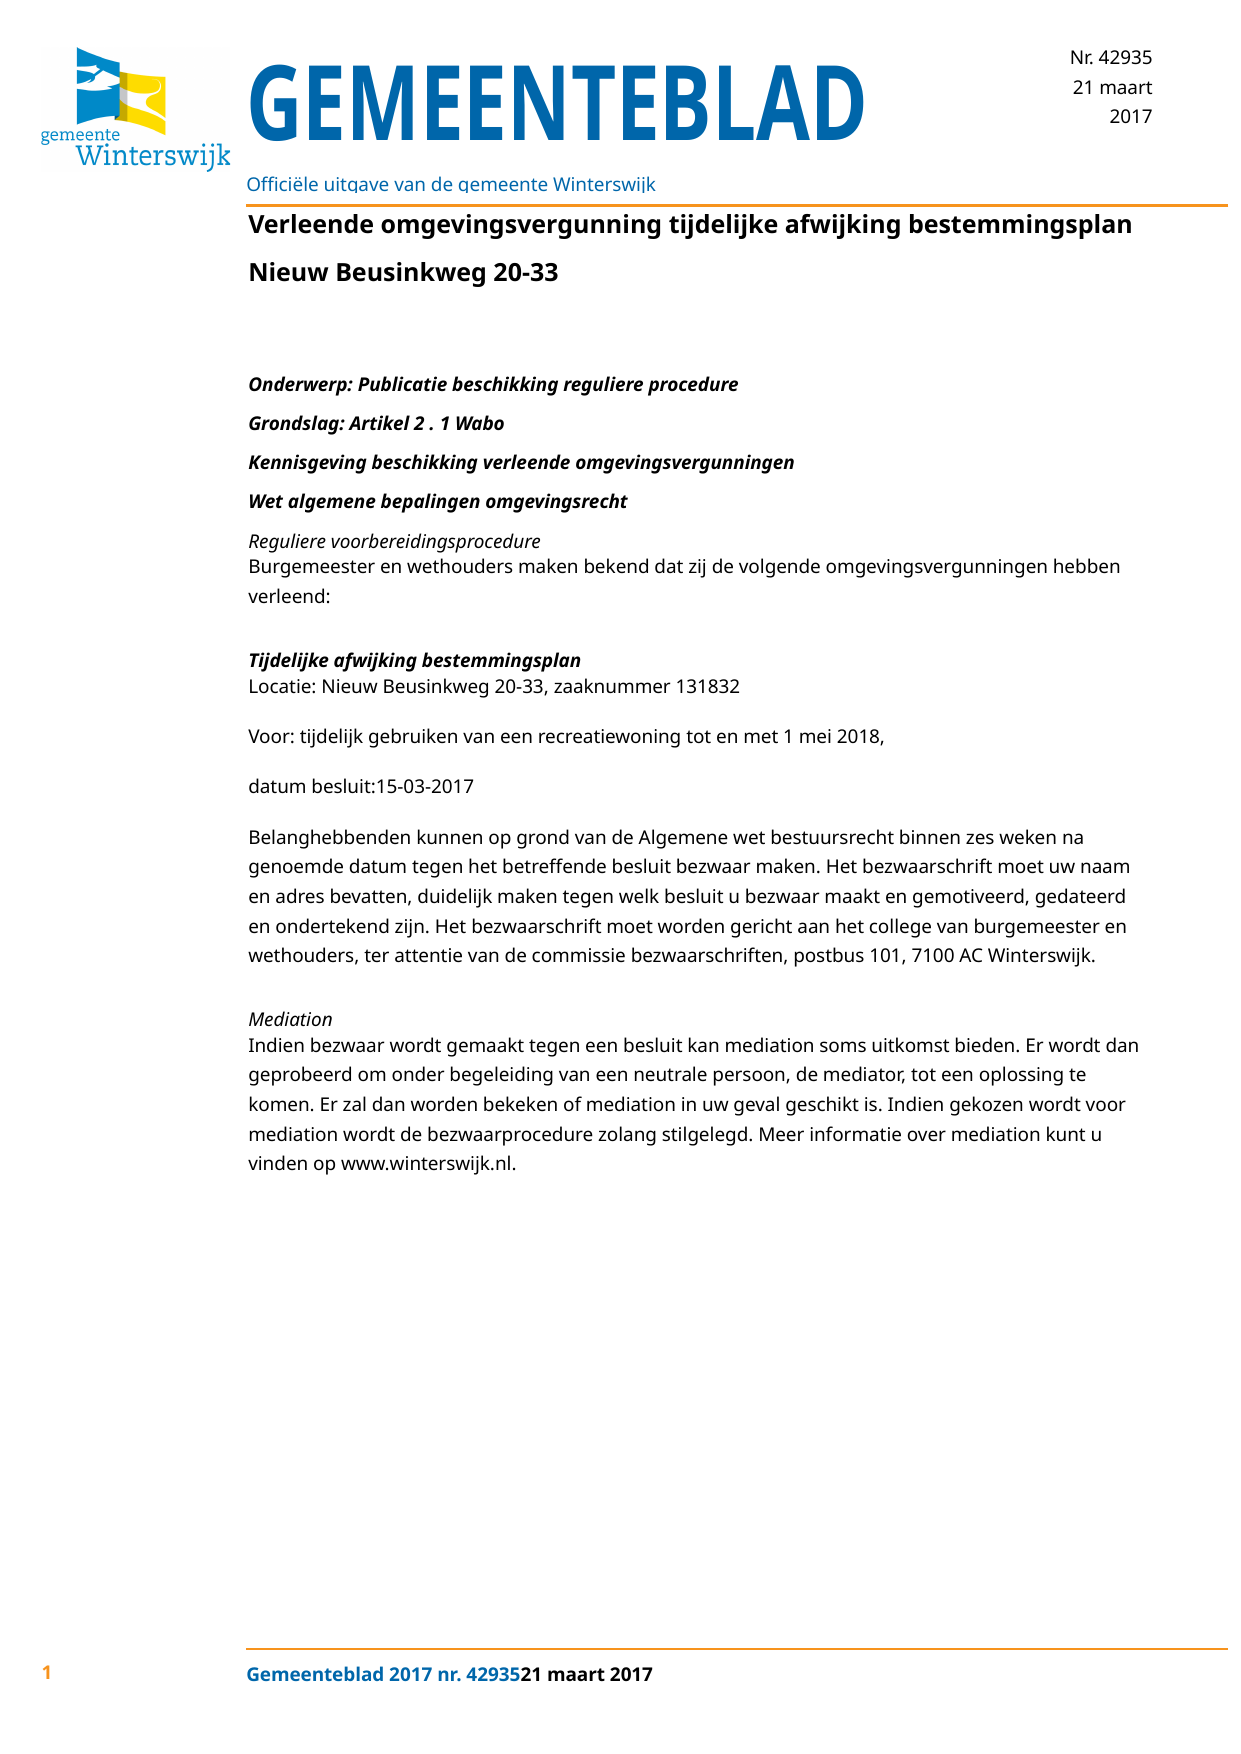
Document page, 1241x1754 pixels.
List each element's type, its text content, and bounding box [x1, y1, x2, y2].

text Onderwerp: Publicatie beschikking reguliere procedure [248, 371, 1152, 396]
text Locatie: Nieuw Beusinkweg 20-33, zaaknummer 131832 [248, 673, 1152, 698]
picture [225, 153, 231, 162]
text datum besluit:15-03-2017 [248, 774, 1152, 799]
text Reguliere voorbereidingsprocedure [248, 528, 1152, 553]
text Wet algemene bepalingen omgevingsrecht [248, 488, 1152, 514]
text Kennisgeving beschikking verleende omgevingsvergunningen [248, 449, 1152, 475]
text Burgemeester en wethouders maken bekend dat zij de volgende omgevingsvergunningen hebben verleend: [248, 553, 1152, 609]
text Verleende omgevingsvergunning tijdelijke afwijking bestemmingsplan Nieuw Beusinkweg 20-33 [248, 207, 1152, 288]
picture [41, 47, 231, 172]
text Grondslag: Artikel 2 . 1 Wabo [248, 410, 1152, 436]
text Tijdelijke afwijking bestemmingsplan [248, 647, 1152, 673]
text Voor: tijdelijk gebruiken van een recreatiewoning tot en met 1 mei 2018, [248, 723, 1152, 749]
text Indien bezwaar wordt gemaakt tegen een besluit kan mediation soms uitkomst bieden. Er wordt dan geprobeerd om onder begeleiding van een neutrale persoon, de mediator, tot een oplossing te komen. Er zal dan worden bekeken of mediation in uw geval geschikt is. Indien gekozen wordt voor mediation wordt de bezwaarprocedure zolang stilgelegd. Meer informatie over mediation kunt u vinden op www.winterswijk.nl. [248, 1032, 1152, 1176]
text Belanghebbenden kunnen op grond van de Algemene wet bestuursrecht binnen zes weken na genoemde datum tegen het betreffende besluit bezwaar maken. Het bezwaarschrift moet uw naam en adres bevatten, duidelijk maken tegen welk besluit u bezwaar maakt en gemotiveerd, gedateerd en ondertekend zijn. Het bezwaarschrift moet worden gericht aan het college van burgemeester en wethouders, ter attentie van de commissie bezwaarschriften, postbus 101, 7100 AC Winterswijk. [248, 824, 1152, 968]
text Mediation [248, 1006, 1152, 1032]
